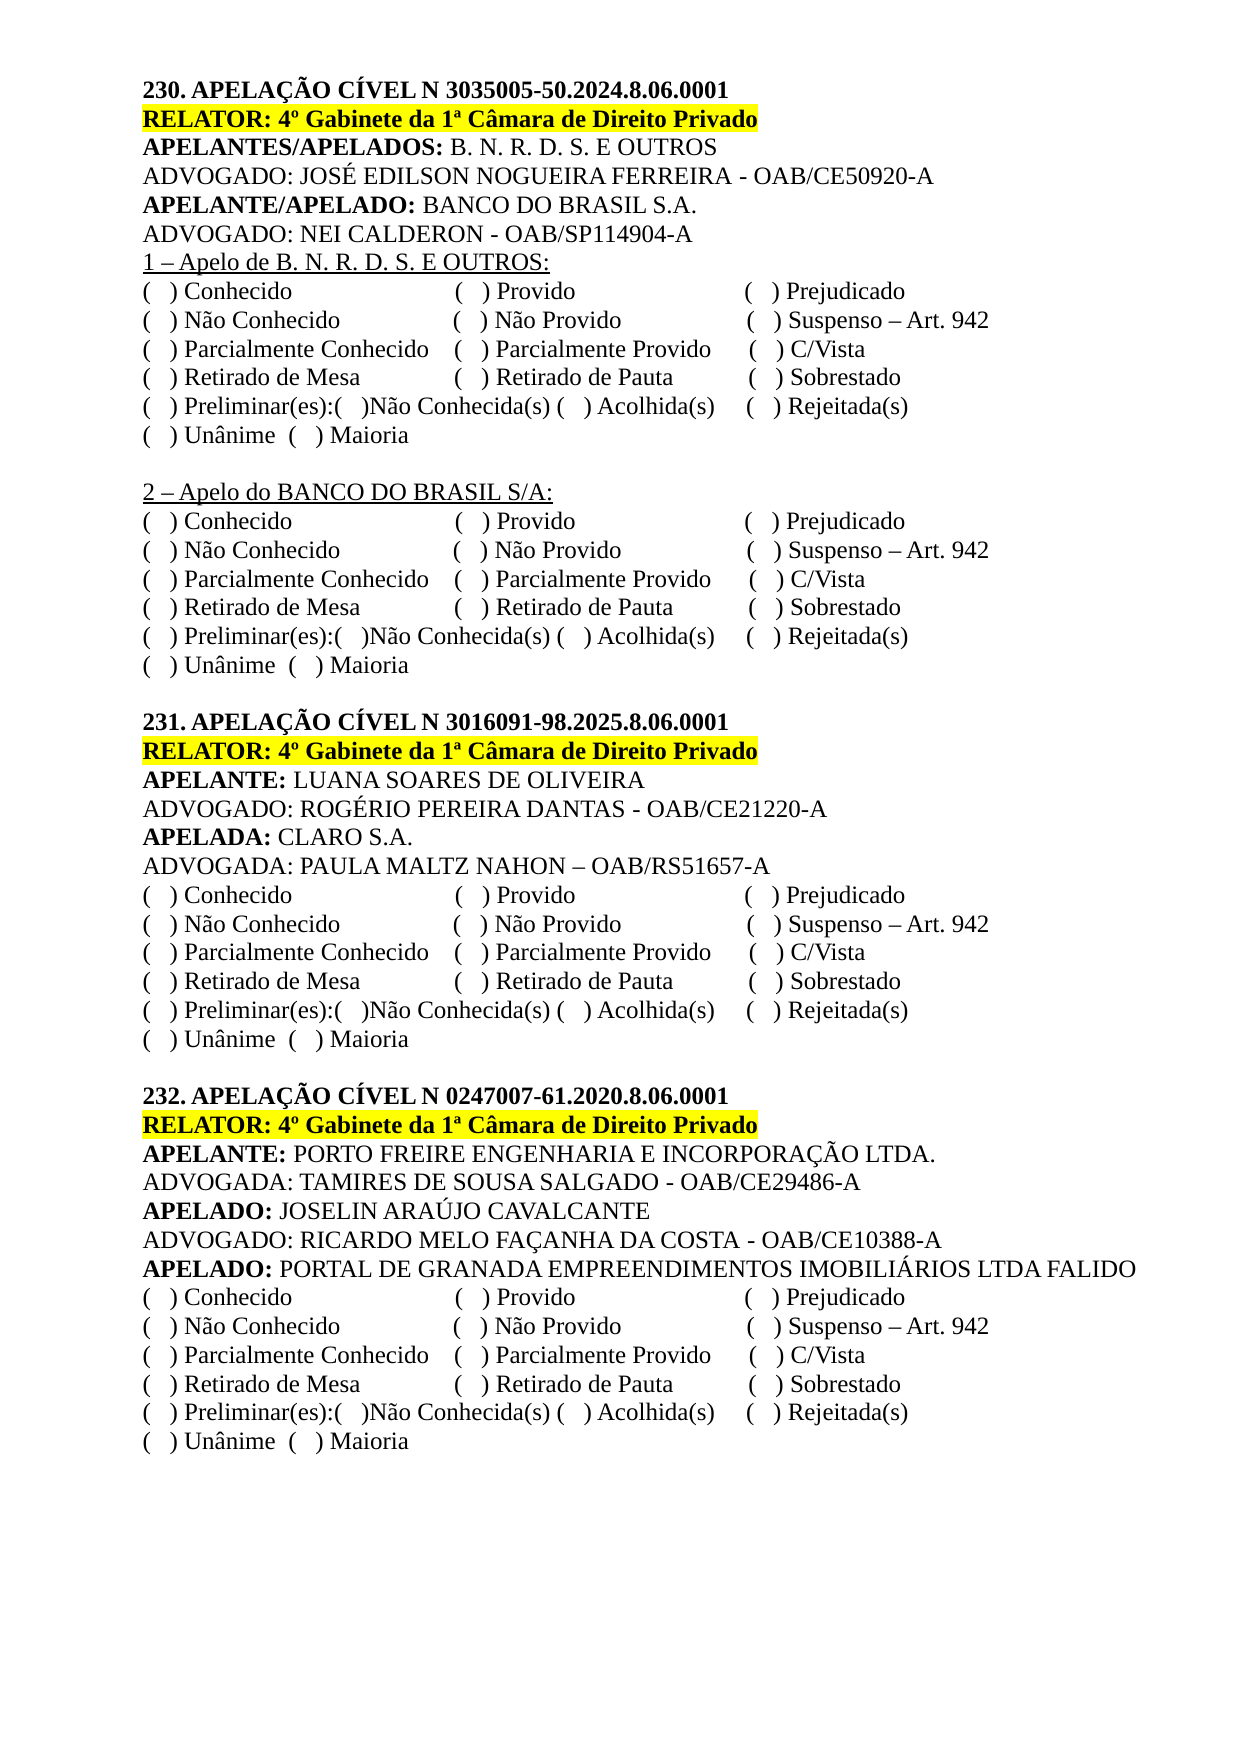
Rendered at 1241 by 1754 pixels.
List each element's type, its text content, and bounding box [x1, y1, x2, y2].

text ( ) Parcialmente Conhecido ( ) Parcialmente Provido ( ) C/Vista [142, 564, 1158, 592]
text ( ) Não Conhecido ( ) Não Provido ( ) Suspenso – Art. 942 [142, 1311, 1158, 1340]
text ( ) Retirado de Mesa ( ) Retirado de Pauta ( ) Sobrestado [142, 966, 1158, 995]
text 2 – Apelo do BANCO DO BRASIL S/A: [142, 477, 1141, 506]
text ( ) Preliminar(es):( )Não Conhecida(s) ( ) Acolhida(s) ( ) Rejeitada(s) [142, 995, 1158, 1024]
text ( ) Não Conhecido ( ) Não Provido ( ) Suspenso – Art. 942 [142, 305, 1158, 334]
text ( ) Preliminar(es):( )Não Conhecida(s) ( ) Acolhida(s) ( ) Rejeitada(s) [142, 621, 1158, 650]
text ( ) Conhecido ( ) Provido ( ) Prejudicado [142, 276, 1141, 305]
text ( ) Retirado de Mesa ( ) Retirado de Pauta ( ) Sobrestado [142, 362, 1158, 391]
text ( ) Conhecido ( ) Provido ( ) Prejudicado [142, 1282, 1141, 1311]
text ( ) Retirado de Mesa ( ) Retirado de Pauta ( ) Sobrestado [142, 1369, 1158, 1397]
text ( ) Unânime ( ) Maioria 231. APELAÇÃO CÍVEL N 3016091-98.2025.8.06.0001 RELATOR: 4º Gabinete da 1ª Câmara de Direito Privado APELANTE: LUANA SOARES DE OLIVEIRA ADVOGADO: ROGÉRIO PEREIRA DANTAS - OAB/CE21220-A APELADA: CLARO S.A. ADVOGADA: PAULA MALTZ NAHON – OAB/RS51657-A [142, 650, 1141, 880]
text ( ) Parcialmente Conhecido ( ) Parcialmente Provido ( ) C/Vista [142, 1340, 1158, 1369]
text ( ) Unânime ( ) Maioria 232. APELAÇÃO CÍVEL N 0247007-61.2020.8.06.0001 RELATOR: 4º Gabinete da 1ª Câmara de Direito Privado APELANTE: PORTO FREIRE ENGENHARIA E INCORPORAÇÃO LTDA. ADVOGADA: TAMIRES DE SOUSA SALGADO - OAB/CE29486-A APELADO: JOSELIN ARAÚJO CAVALCANTE ADVOGADO: RICARDO MELO FAÇANHA DA COSTA - OAB/CE10388-A APELADO: PORTAL DE GRANADA EMPREENDIMENTOS IMOBILIÁRIOS LTDA FALIDO [142, 1024, 1141, 1282]
text ( ) Conhecido ( ) Provido ( ) Prejudicado [142, 506, 1141, 535]
text ( ) Não Conhecido ( ) Não Provido ( ) Suspenso – Art. 942 [142, 909, 1158, 937]
text ( ) Retirado de Mesa ( ) Retirado de Pauta ( ) Sobrestado [142, 592, 1158, 621]
text ( ) Parcialmente Conhecido ( ) Parcialmente Provido ( ) C/Vista [142, 334, 1158, 362]
text ( ) Parcialmente Conhecido ( ) Parcialmente Provido ( ) C/Vista [142, 937, 1158, 966]
text ( ) Conhecido ( ) Provido ( ) Prejudicado [142, 880, 1141, 909]
text ( ) Preliminar(es):( )Não Conhecida(s) ( ) Acolhida(s) ( ) Rejeitada(s) [142, 391, 1158, 420]
text ( ) Unânime ( ) Maioria [142, 420, 1141, 449]
text ( ) Unânime ( ) Maioria [142, 1426, 1141, 1512]
text ( ) Preliminar(es):( )Não Conhecida(s) ( ) Acolhida(s) ( ) Rejeitada(s) [142, 1397, 1158, 1426]
text 230. APELAÇÃO CÍVEL N 3035005-50.2024.8.06.0001 RELATOR: 4º Gabinete da 1ª Câmara de Direito Privado APELANTES/APELADOS: B. N. R. D. S. E OUTROS ADVOGADO: JOSÉ EDILSON NOGUEIRA FERREIRA - OAB/CE50920-A APELANTE/APELADO: BANCO DO BRASIL S.A. ADVOGADO: NEI CALDERON - OAB/SP114904-A 1 – Apelo de B. N. R. D. S. E OUTROS: [142, 75, 1141, 276]
text ( ) Não Conhecido ( ) Não Provido ( ) Suspenso – Art. 942 [142, 535, 1158, 564]
